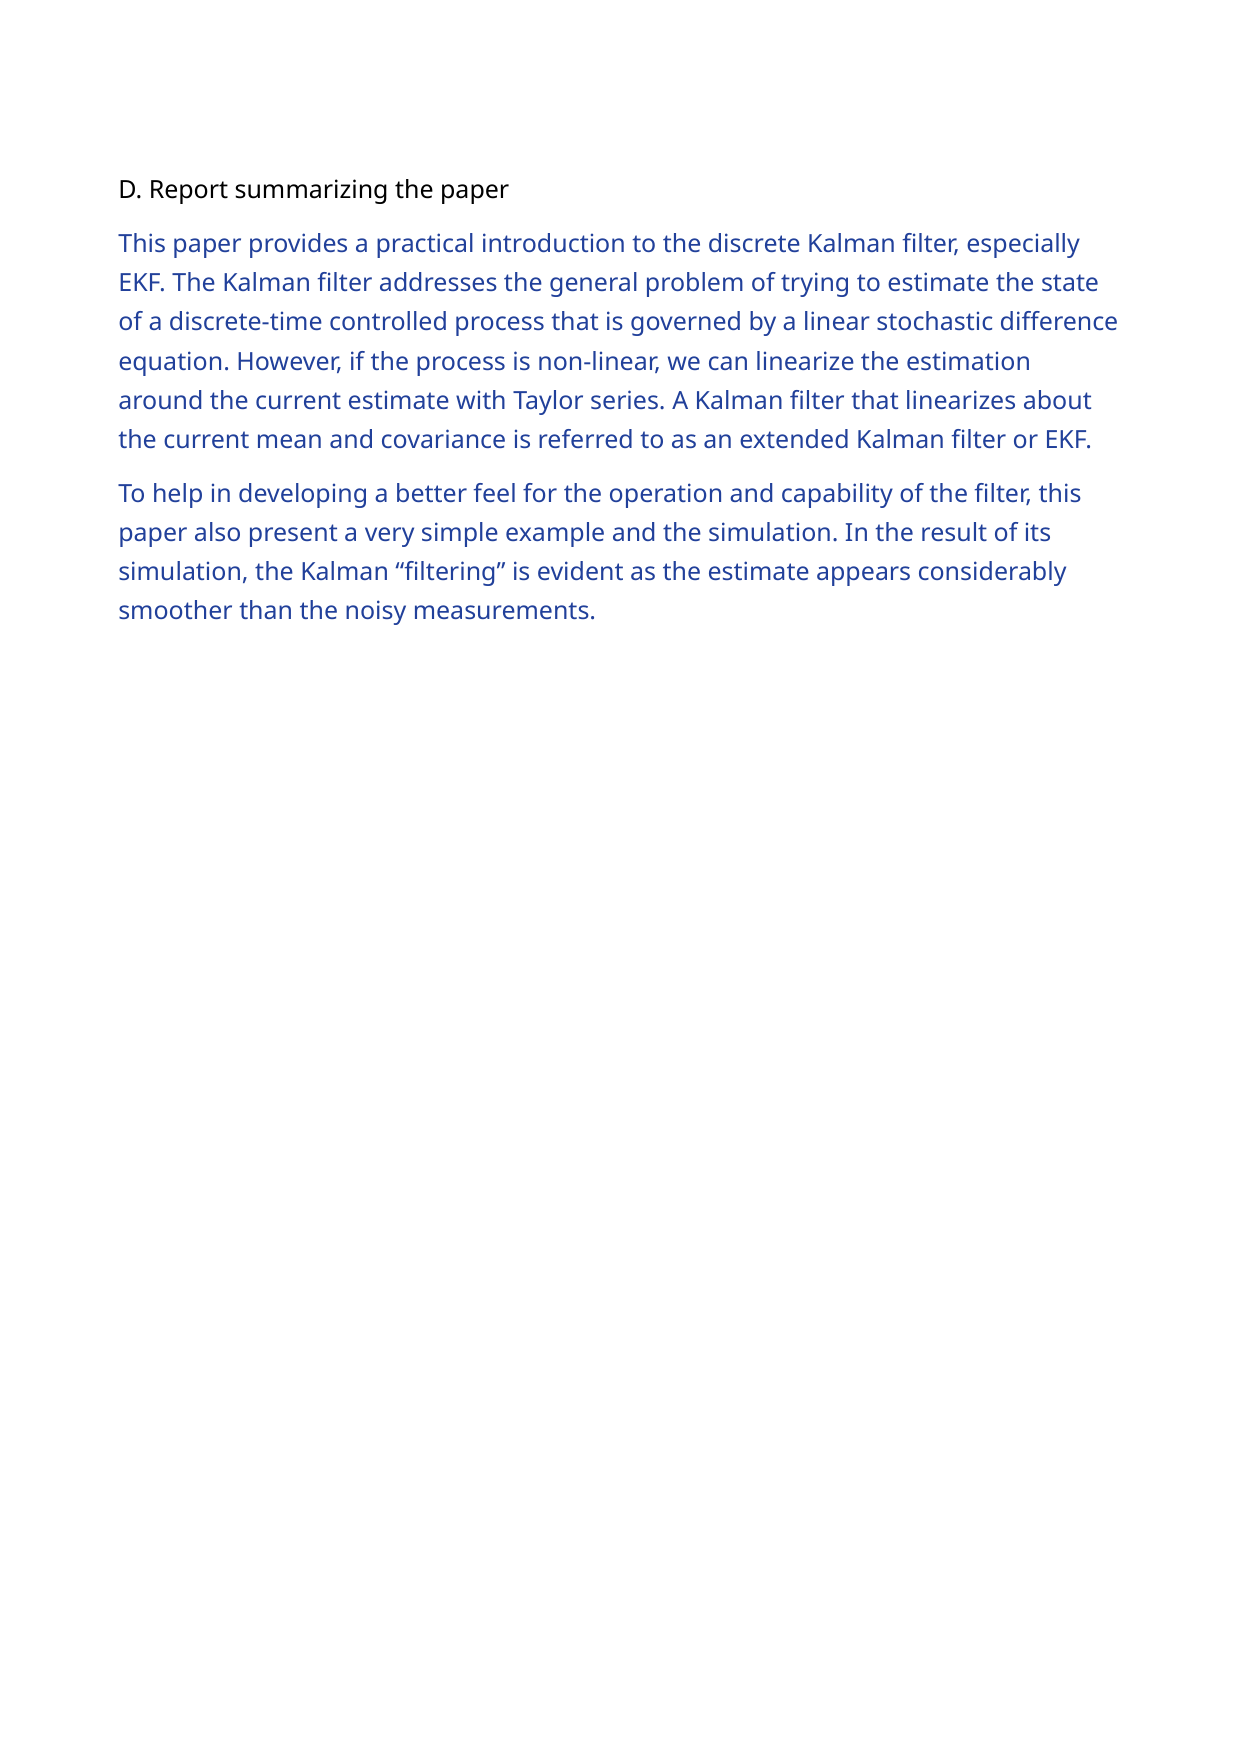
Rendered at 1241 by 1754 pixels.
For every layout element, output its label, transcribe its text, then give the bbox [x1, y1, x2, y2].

text D. Report summarizing the paper [118, 172, 1122, 206]
text To help in developing a better feel for the operation and capability of the filter, this paper also present a very simple example and the simulation. In the result of its simulation, the Kalman “filtering” is evident as the estimate appears considerably smoother than the noisy measurements. [118, 475, 1122, 627]
text This paper provides a practical introduction to the discrete Kalman filter, especially EKF. The Kalman filter addresses the general problem of trying to estimate the state of a discrete-time controlled process that is governed by a linear stochastic difference equation. However, if the process is non-linear, we can linearize the estimation around the current estimate with Taylor series. A Kalman filter that linearizes about the current mean and covariance is referred to as an extended Kalman filter or EKF. [118, 226, 1122, 456]
